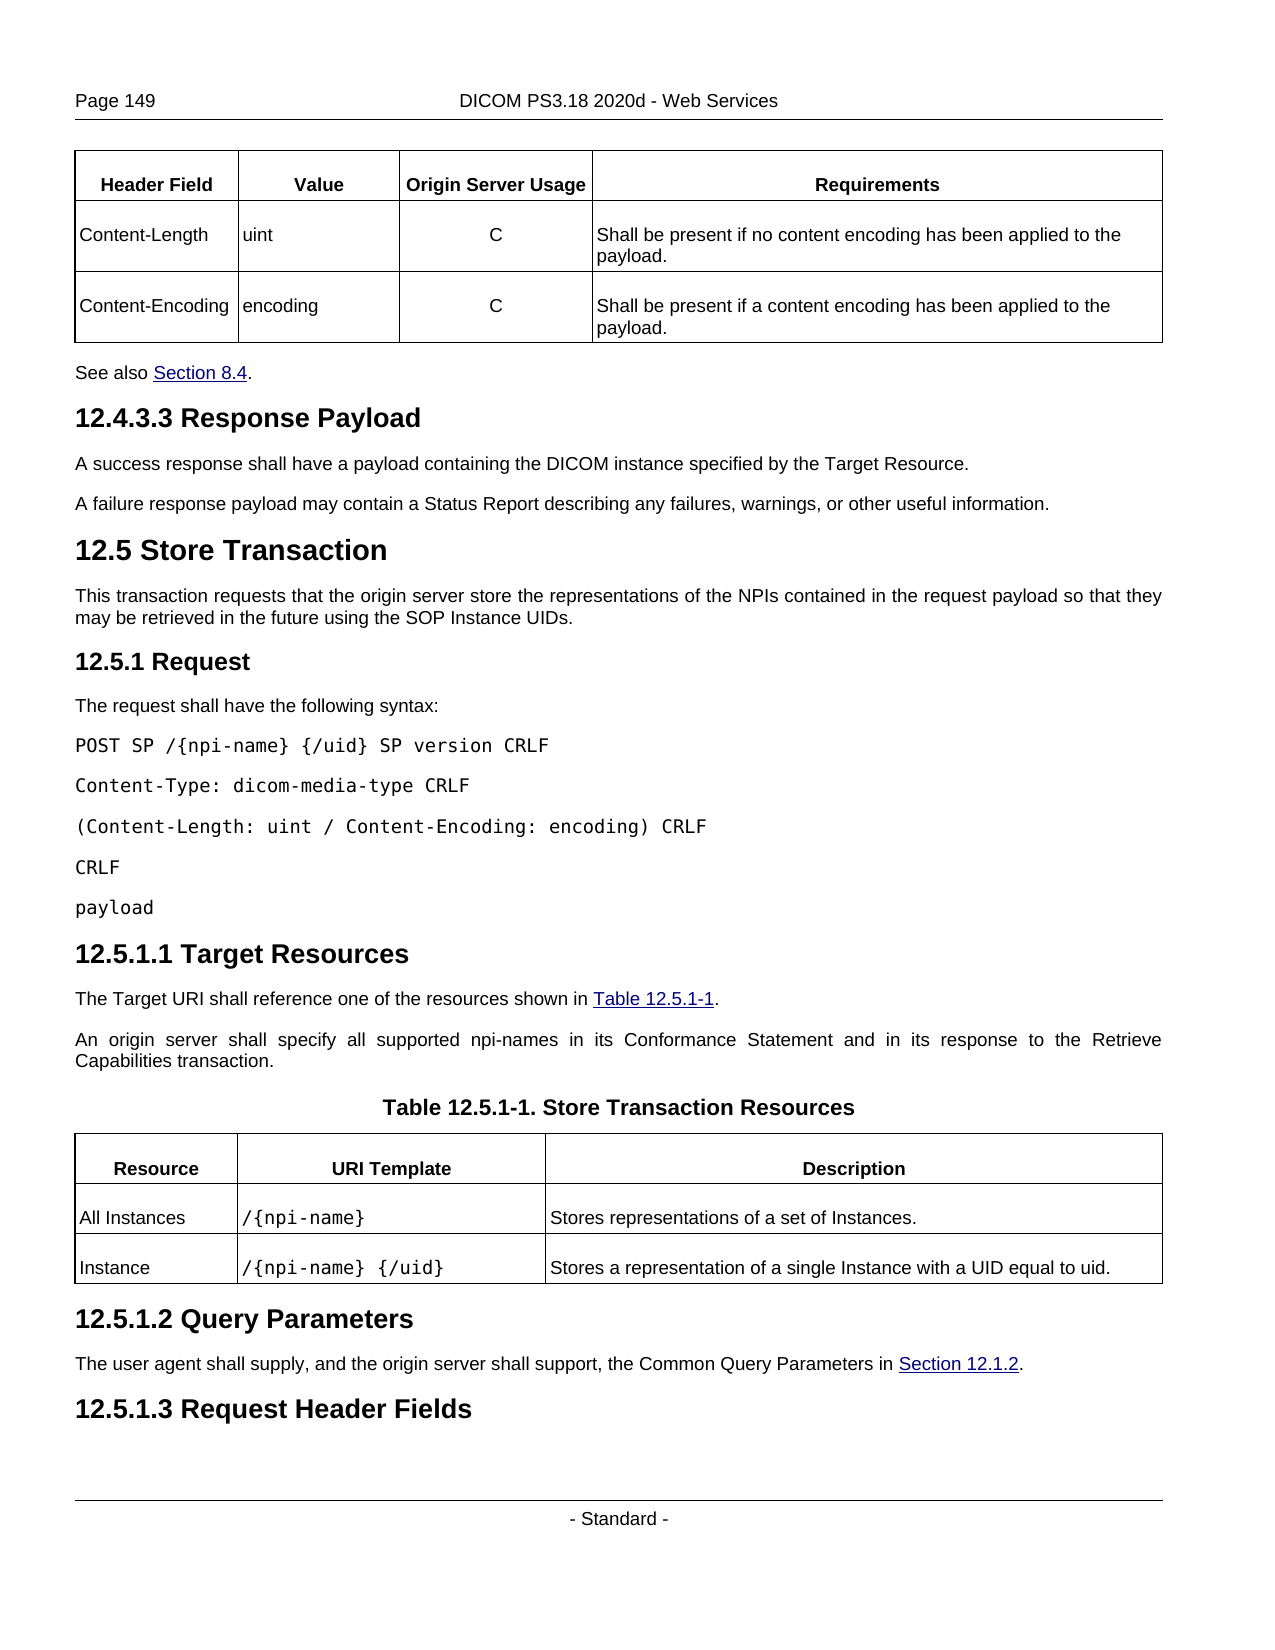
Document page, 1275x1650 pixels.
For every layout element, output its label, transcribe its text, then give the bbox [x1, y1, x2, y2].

text An origin server shall specify all supported npi-names in its Conformance Statement and in its response to the Retrieve Capabilities transaction. [75, 1028, 1162, 1071]
text payload [75, 897, 1162, 919]
table_cell Content-Encoding [76, 272, 238, 342]
table_cell Instance [76, 1234, 237, 1283]
text A success response shall have a payload containing the DICOM instance specified by the Target Resource. [75, 452, 1162, 474]
text CRLF [75, 857, 1162, 879]
table_cell Stores a representation of a single Instance with a UID equal to uid. [546, 1234, 1162, 1283]
text 12.5.1 Request [75, 647, 1162, 676]
table_cell All Instances [76, 1184, 237, 1233]
table_cell C [400, 201, 592, 271]
table_cell Shall be present if no content encoding has been applied to the payload. [593, 201, 1162, 271]
text The Target URI shall reference one of the resources shown in Table 12.5.1-1. [75, 988, 1162, 1009]
table_cell encoding [239, 272, 399, 342]
table_header URI Template [238, 1134, 545, 1183]
text 12.5.1.1 Target Resources [75, 938, 1162, 969]
table_header Description [546, 1134, 1162, 1183]
table_cell Stores representations of a set of Instances. [546, 1184, 1162, 1233]
text 12.4.3.3 Response Payload [75, 402, 1162, 433]
table_cell uint [239, 201, 399, 271]
table_header Value [239, 151, 399, 200]
text Content-Type: dicom-media-type CRLF [75, 776, 1162, 797]
text 12.5.1.2 Query Parameters [75, 1303, 1162, 1334]
table_header Origin Server Usage [400, 151, 592, 200]
text See also Section 8.4. [75, 362, 1162, 383]
text 12.5.1.3 Request Header Fields [75, 1393, 1162, 1424]
table_header Resource [76, 1134, 237, 1183]
text The user agent shall supply, and the origin server shall support, the Common Query Parameters in Section 12.1.2. [75, 1353, 1162, 1374]
text 12.5 Store Transaction [75, 533, 1162, 566]
text This transaction requests that the origin server store the representations of the NPIs contained in the request payload so that they may be retrieved in the future using the SOP Instance UIDs. [75, 585, 1162, 628]
text (Content-Length: uint / Content-Encoding: encoding) CRLF [75, 816, 1162, 838]
table_header Requirements [593, 151, 1162, 200]
table_cell Content-Length [76, 201, 238, 271]
text The request shall have the following syntax: [75, 694, 1162, 716]
text Table 12.5.1-1. Store Transaction Resources [75, 1094, 1162, 1120]
table_cell /{npi-name} [238, 1184, 545, 1233]
table_header Header Field [76, 151, 238, 200]
text POST SP /{npi-name} {/uid} SP version CRLF [75, 735, 1162, 757]
table_cell C [400, 272, 592, 342]
table_cell /{npi-name} {/uid} [238, 1234, 545, 1283]
table_cell Shall be present if a content encoding has been applied to the payload. [593, 272, 1162, 342]
text A failure response payload may contain a Status Report describing any failures, warnings, or other useful information. [75, 493, 1162, 514]
